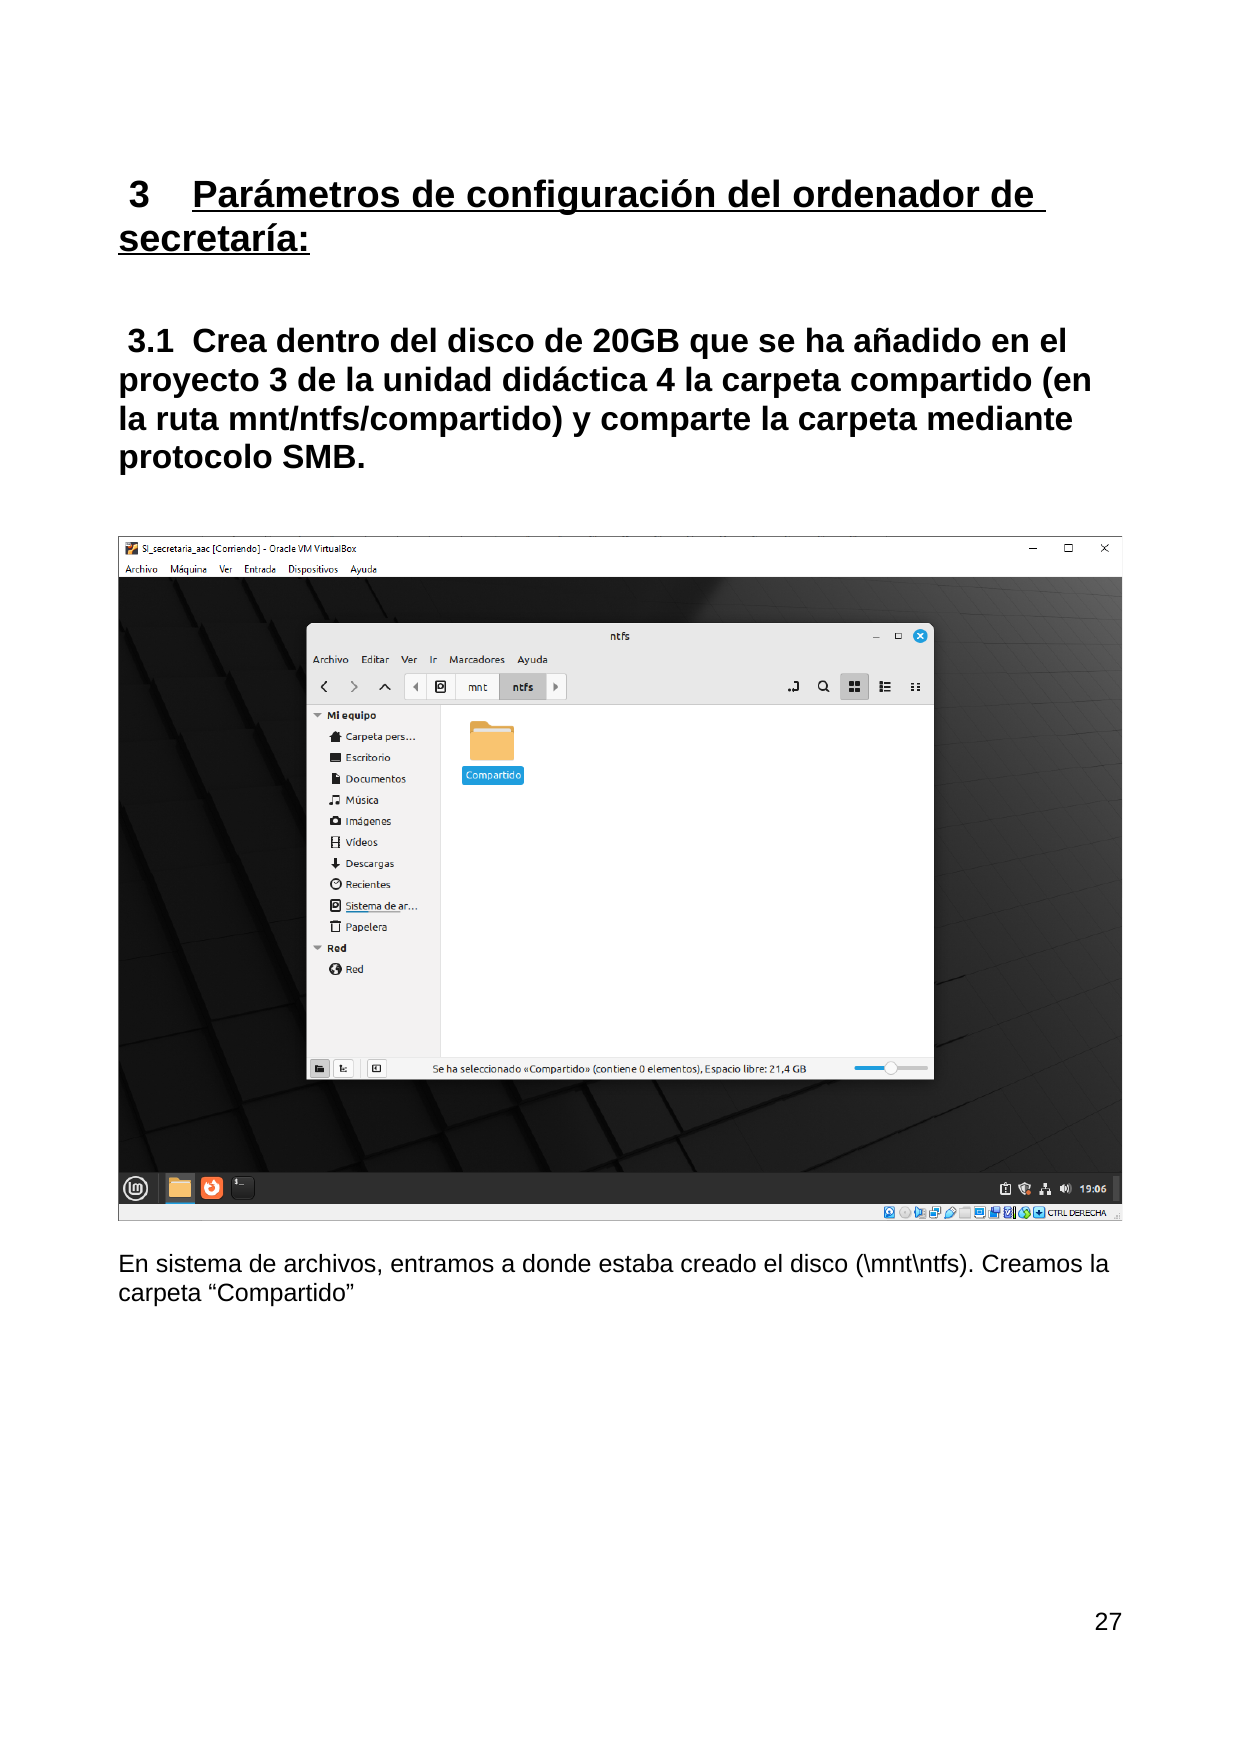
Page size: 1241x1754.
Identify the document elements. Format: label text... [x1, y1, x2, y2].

text En sistema de archivos, entramos a donde estaba creado el disco (\mnt\ntfs). Creamos la carpeta “Compartido” [118, 1249, 1122, 1307]
subtitle Parámetros de configuración del ordenador de secretaría: [118, 172, 1122, 259]
subtitle Crea dentro del disco de 20GB que se ha añadido en el proyecto 3 de la unidad didáctica 4 la carpeta compartido (en la ruta mnt/ntfs/compartido) y comparte la carpeta mediante protocolo SMB. [118, 321, 1122, 476]
picture [118, 536, 1123, 1221]
